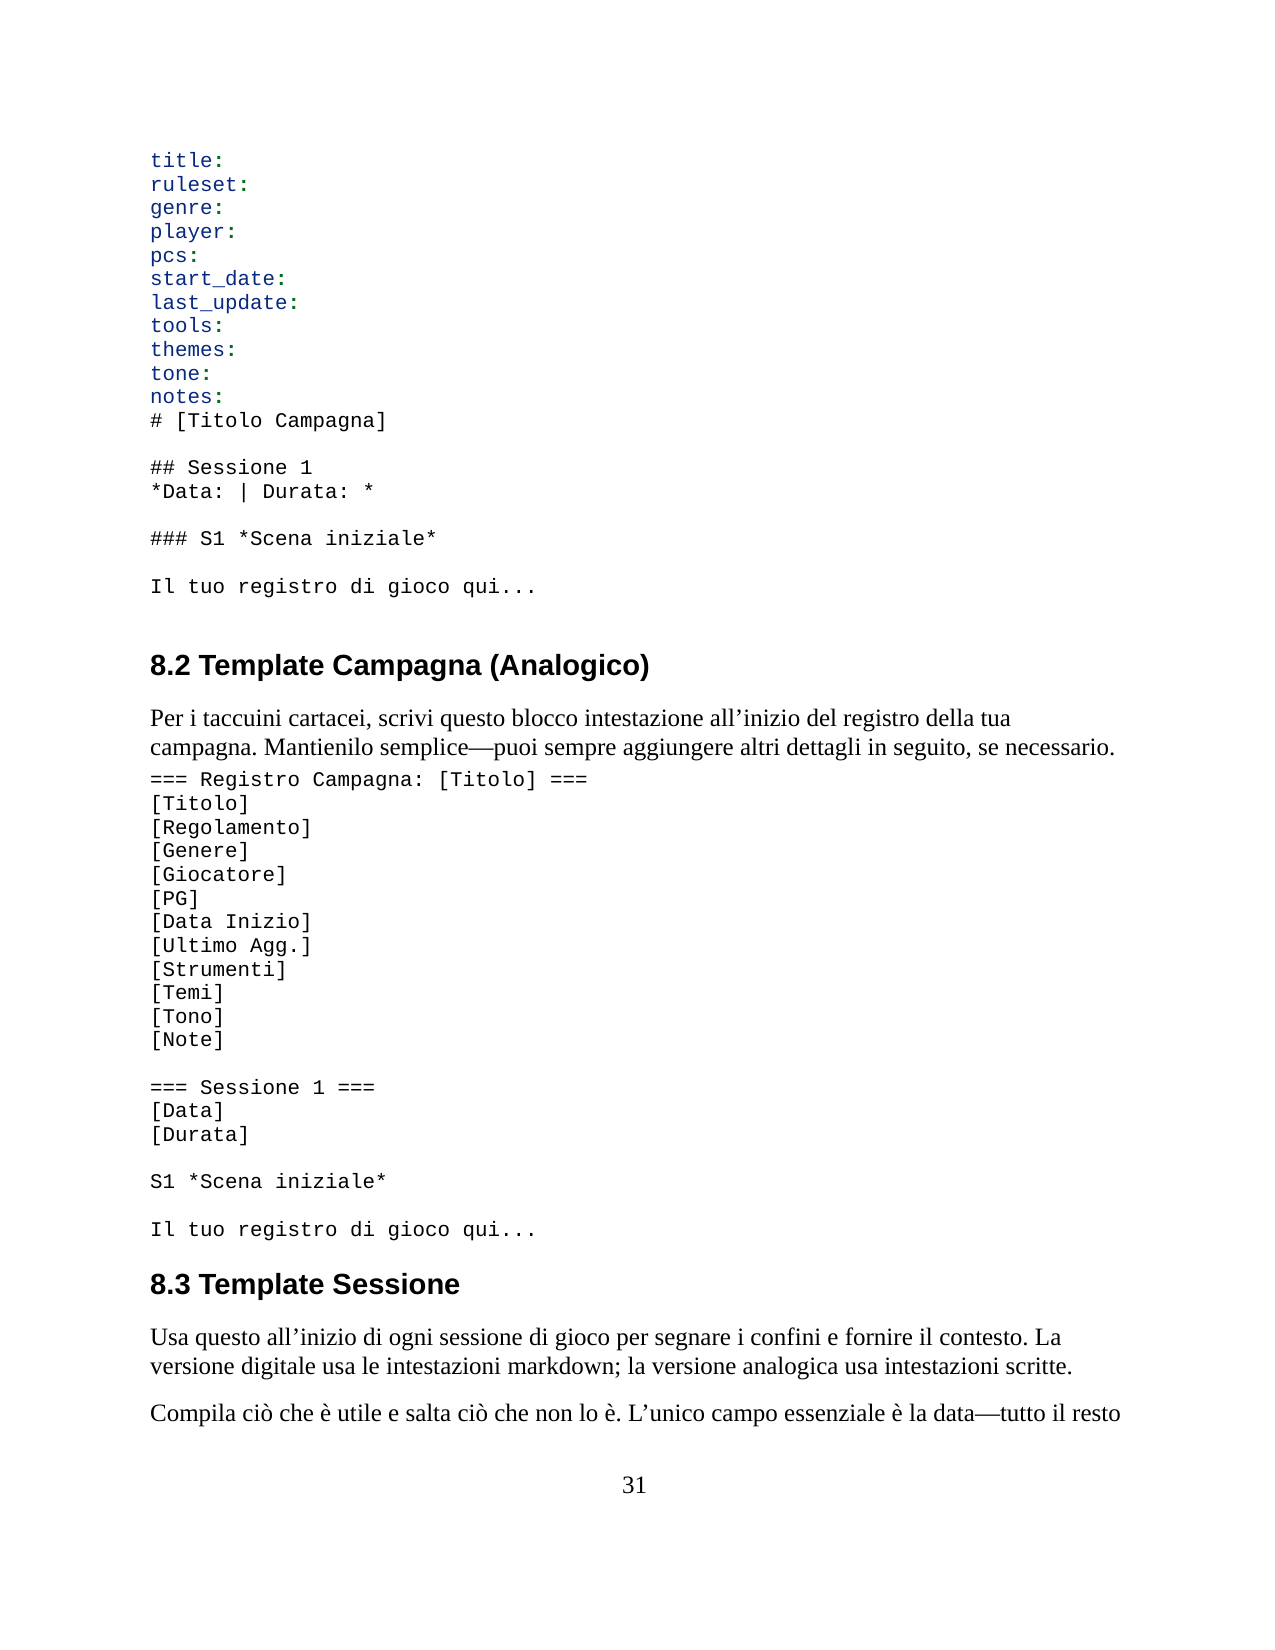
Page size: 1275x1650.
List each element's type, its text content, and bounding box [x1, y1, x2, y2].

text Compila ciò che è utile e salta ciò che non lo è. L’unico campo essenziale è la data—tutto il resto [150, 1398, 1125, 1426]
text pcs: [150, 244, 1125, 268]
text start_date: [150, 268, 1125, 292]
text genre: [150, 197, 1125, 221]
text Il tuo registro di gioco qui... [150, 576, 1125, 599]
text Per i taccuini cartacei, scrivi questo blocco intestazione all’inizio del registro della tua campagna. Mantienilo semplice—puoi sempre aggiungere altri dettagli in seguito, se necessario. [150, 703, 1125, 760]
text [Giocatore] [150, 864, 1125, 888]
text [Strumenti] [150, 958, 1125, 982]
subtitle 8.2 Template Campagna (Analogico) [150, 648, 1125, 681]
text [Genere] [150, 840, 1125, 864]
text [Data Inizio] [150, 911, 1125, 935]
text title: [150, 150, 1125, 174]
text [Titolo] [150, 793, 1125, 817]
text === Registro Campagna: [Titolo] === [150, 769, 1125, 793]
text === Sessione 1 === [150, 1077, 1125, 1100]
text [Temi] [150, 982, 1125, 1006]
text ### S1 *Scena iniziale* [150, 528, 1125, 552]
text [Data] [150, 1100, 1125, 1124]
text ## Sessione 1 [150, 457, 1125, 481]
text [Ultimo Agg.] [150, 935, 1125, 958]
text tone: [150, 363, 1125, 386]
text Usa questo all’inizio di ogni sessione di gioco per segnare i confini e fornire il contesto. La versione digitale usa le intestazioni markdown; la versione analogica usa intestazioni scritte. [150, 1322, 1125, 1380]
text [Regolamento] [150, 817, 1125, 840]
text notes: [150, 386, 1125, 410]
text [Note] [150, 1029, 1125, 1053]
text [Durata] [150, 1124, 1125, 1148]
text [PG] [150, 888, 1125, 911]
text Il tuo registro di gioco qui... [150, 1219, 1125, 1242]
subtitle 8.3 Template Sessione [150, 1267, 1125, 1301]
text *Data: | Durata: * [150, 481, 1125, 505]
text tools: [150, 316, 1125, 339]
text ruleset: [150, 174, 1125, 197]
text [Tono] [150, 1006, 1125, 1029]
text player: [150, 221, 1125, 244]
text themes: [150, 339, 1125, 363]
text S1 *Scena iniziale* [150, 1171, 1125, 1195]
text # [Titolo Campagna] [150, 410, 1125, 434]
text last_update: [150, 292, 1125, 316]
